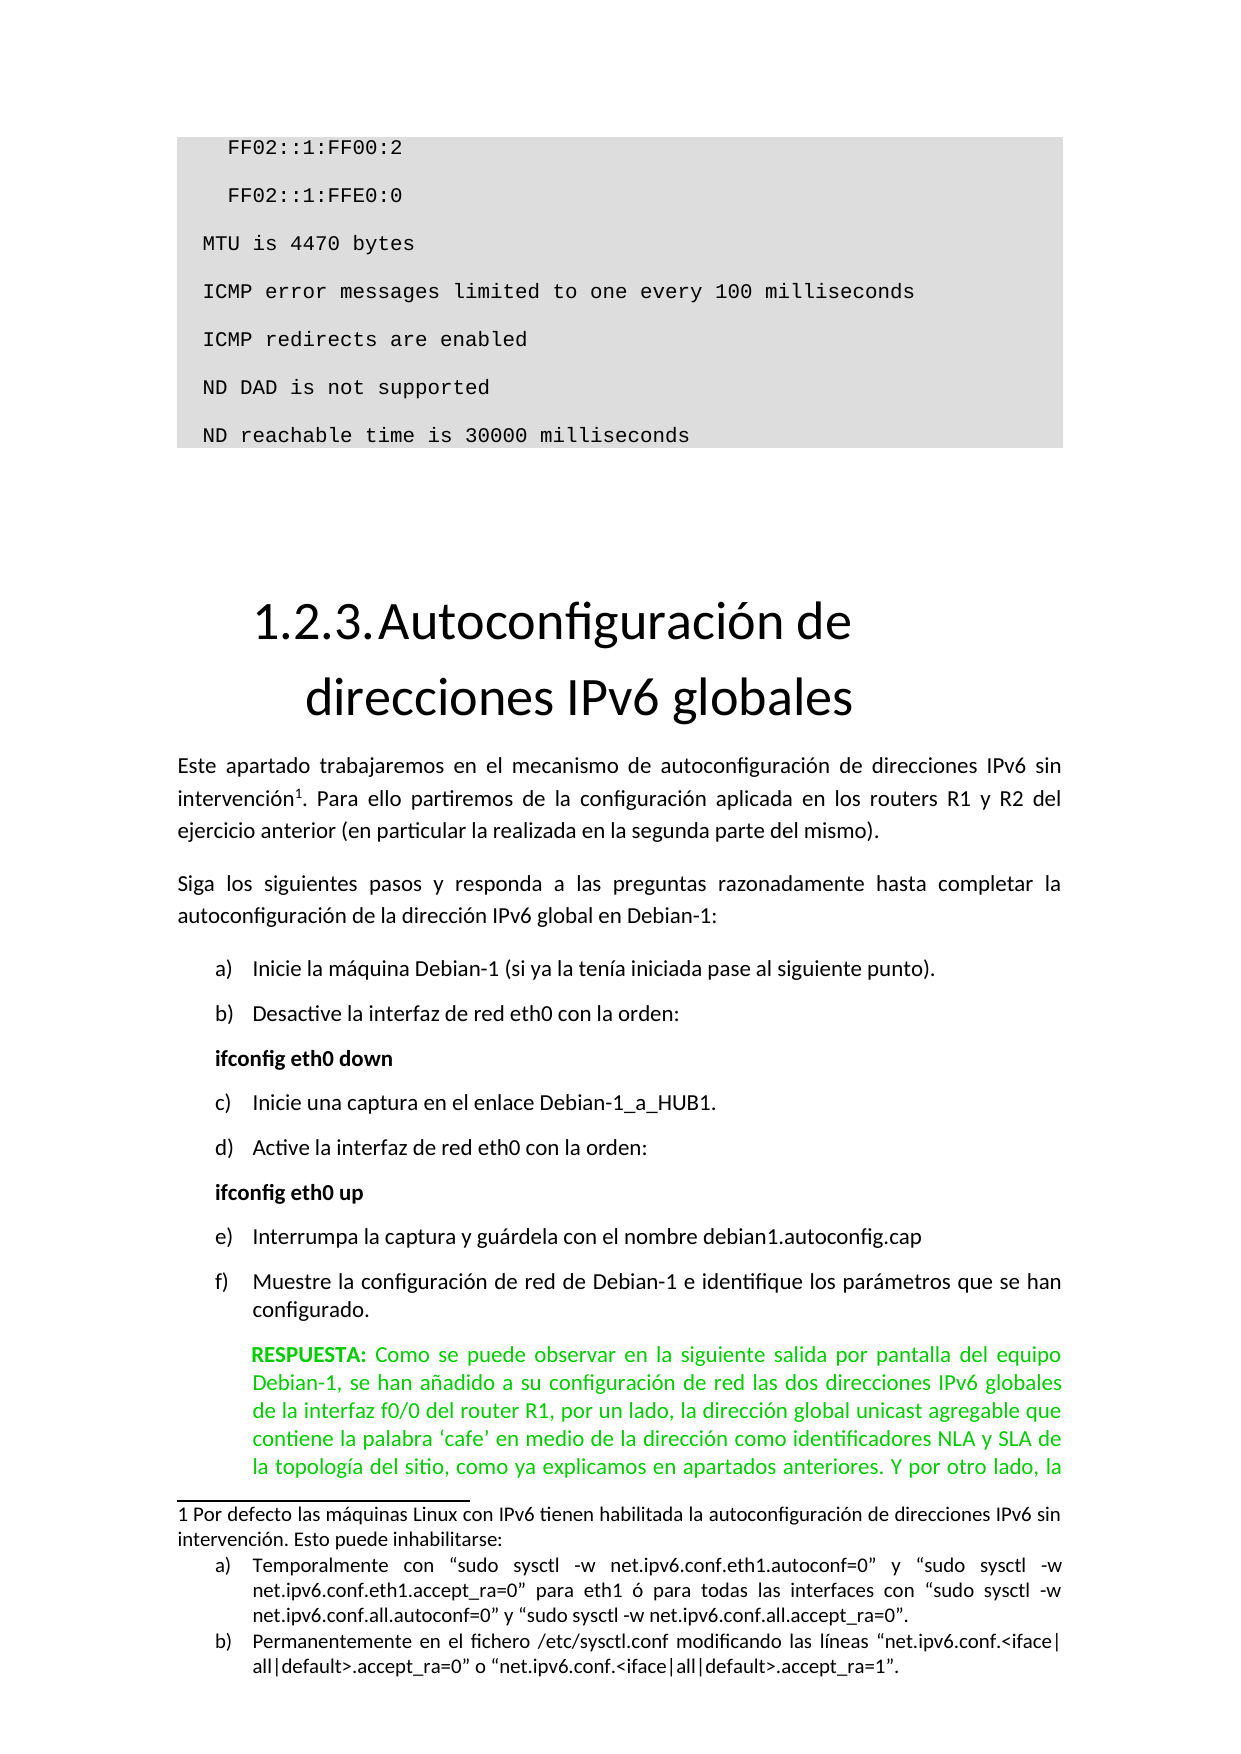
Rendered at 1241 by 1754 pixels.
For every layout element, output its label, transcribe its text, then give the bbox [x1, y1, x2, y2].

text FF02::1:FF00:2 [177, 137, 1063, 161]
list Inicie la máquina Debian-1 (si ya la tenía iniciada pase al siguiente punto). [215, 954, 1063, 982]
list Active la interfaz de red eth0 con la orden: [215, 1133, 1063, 1161]
list RESPUESTA: Como se puede observar en la siguiente salida por pantalla del equipo Debian-1, se han añadido a su configuración de red las dos direcciones IPv6 globales de la interfaz f0/0 del router R1, por un lado, la dirección global unicast agregable que contiene la palabra ‘cafe’ en medio de la dirección como identificadores NLA y SLA de la topología del sitio, como ya explicamos en apartados anteriores. Y por otro lado, la [251, 1340, 1063, 1480]
text MTU is 4470 bytes [177, 233, 1063, 257]
subtitle Autoconfiguración de direcciones IPv6 globales [252, 587, 1063, 729]
text Este apartado trabajaremos en el mecanismo de autoconfiguración de direcciones IPv6 sin intervención. Para ello partiremos de la configuración aplicada en los routers R1 y R2 del ejercicio anterior (en particular la realizada en la segunda parte del mismo). [177, 752, 1063, 844]
list Desactive la interfaz de red eth0 con la orden: [215, 999, 1063, 1027]
text Siga los siguientes pasos y responda a las preguntas razonadamente hasta completar la autoconfiguración de la dirección IPv6 global en Debian-1: [177, 869, 1063, 929]
list Interrumpa la captura y guárdela con el nombre debian1.autoconfig.cap [215, 1222, 1063, 1250]
text ICMP redirects are enabled [177, 329, 1063, 353]
list Temporalmente con “sudo sysctl -w net.ipv6.conf.eth1.autoconf=0” y “sudo sysctl -w net.ipv6.conf.eth1.accept_ra=0” para eth1 ó para todas las interfaces con “sudo sysctl -w net.ipv6.conf.all.autoconf=0” y “sudo sysctl -w net.ipv6.conf.all.accept_ra=0”. [215, 1552, 1063, 1628]
list Inicie una captura en el enlace Debian-1_a_HUB1. [215, 1088, 1063, 1116]
text FF02::1:FFE0:0 [177, 185, 1063, 209]
text ND DAD is not supported [177, 377, 1063, 401]
text ND reachable time is 30000 milliseconds [177, 425, 1063, 448]
text Por defecto las máquinas Linux con IPv6 tienen habilitada la autoconfiguración de direcciones IPv6 sin intervención. Esto puede inhabilitarse: [177, 1501, 1063, 1552]
text ICMP error messages limited to one every 100 milliseconds [177, 281, 1063, 305]
list Muestre la configuración de red de Debian-1 e identifique los parámetros que se han configurado. [215, 1267, 1063, 1323]
list ifconfig eth0 up [215, 1178, 1063, 1206]
list ifconfig eth0 down [215, 1044, 1063, 1072]
list Permanentemente en el fichero /etc/sysctl.conf modificando las líneas “net.ipv6.conf.<iface|all|default>.accept_ra=0” o “net.ipv6.conf.<iface|all|default>.accept_ra=1”. [215, 1628, 1063, 1679]
